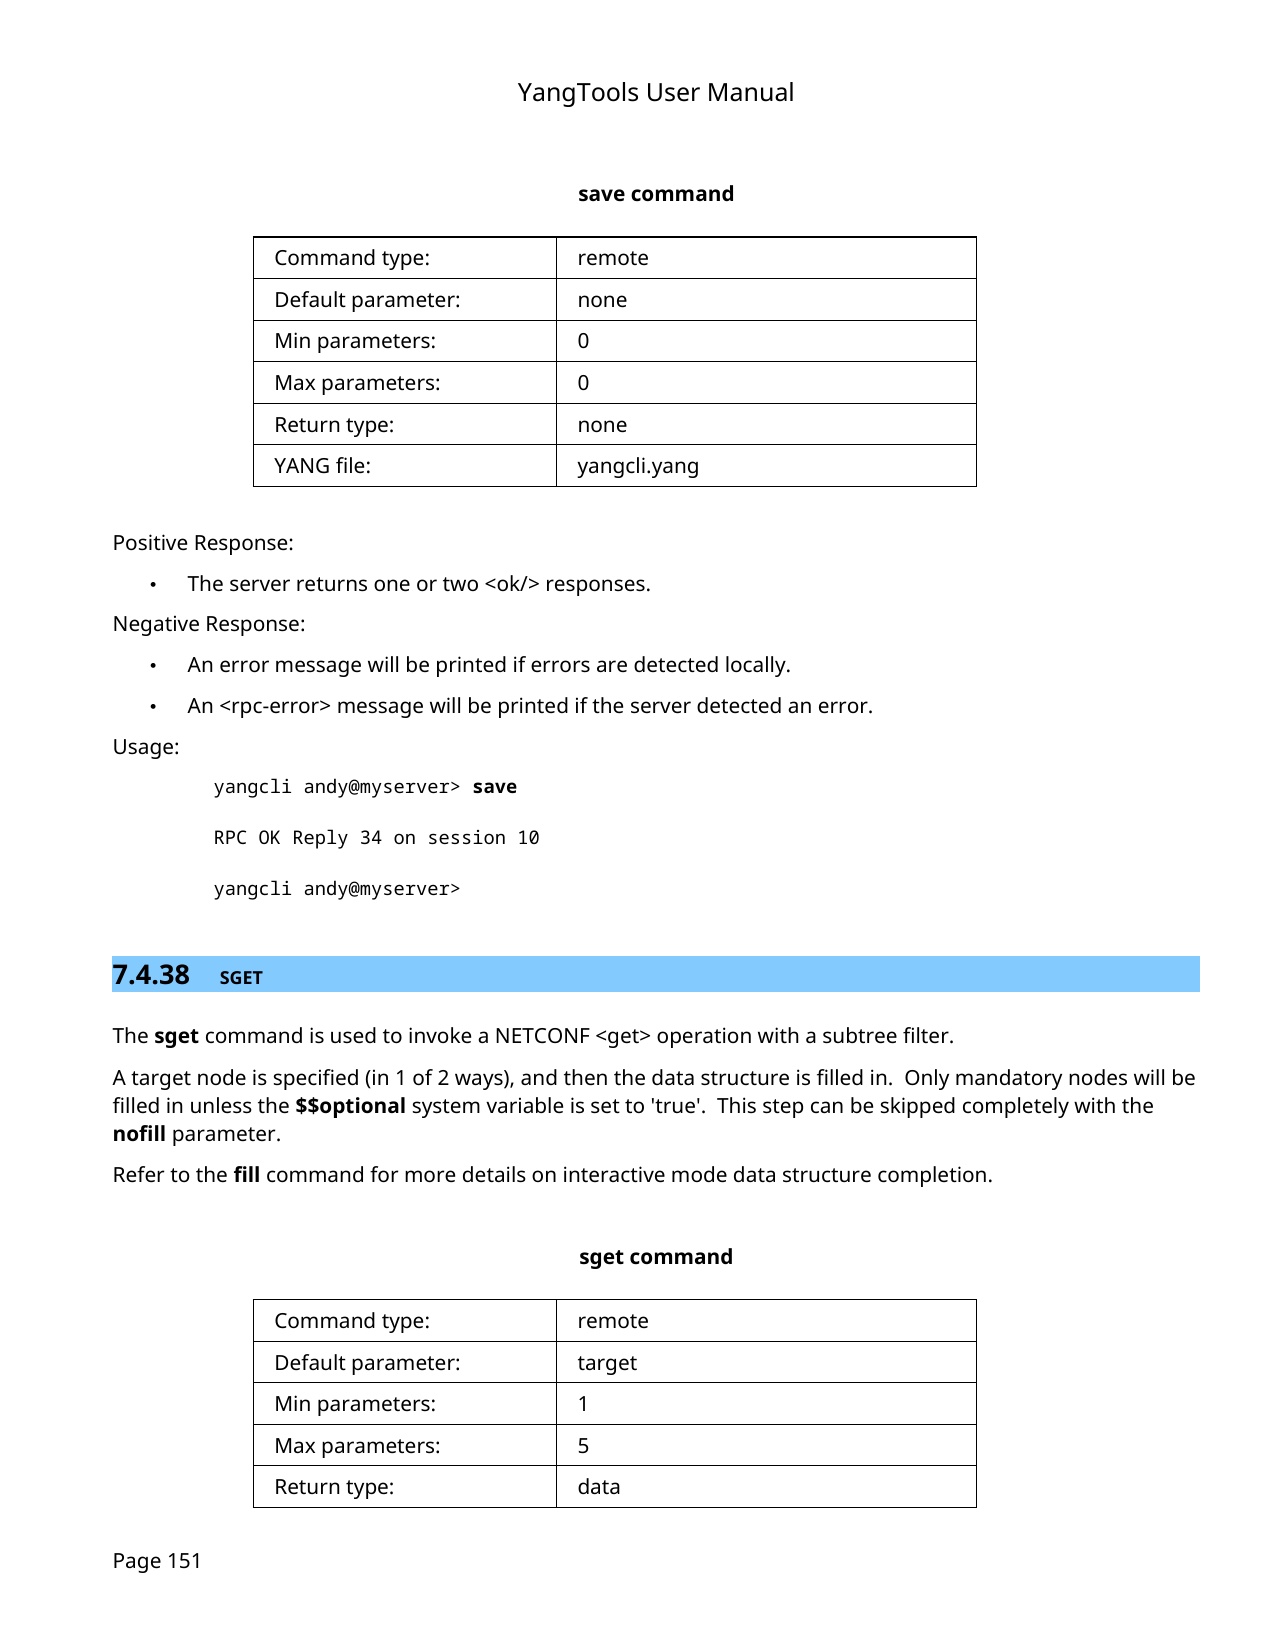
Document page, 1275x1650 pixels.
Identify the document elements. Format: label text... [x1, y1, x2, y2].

text Negative Response: [112, 609, 1200, 638]
list The server returns one or two <ok/> responses. [150, 569, 1200, 597]
table_cell 0 [557, 321, 976, 361]
text Positive Response: [112, 528, 1200, 556]
text A target node is specified (in 1 of 2 ways), and then the data structure is filled in. Only mandatory nodes will be filled in unless the $$optional system variable is set to 'true'. This step can be skipped completely with the nofill parameter. [112, 1063, 1200, 1148]
text The sget command is used to invoke a NETCONF <get> operation with a subtree filter. [112, 1022, 1200, 1050]
table_cell Default parameter: [254, 1342, 556, 1382]
table_header remote [557, 238, 976, 278]
table_cell Min parameters: [254, 1383, 556, 1424]
subtitle sget [112, 956, 1200, 992]
table_cell Max parameters: [254, 1425, 556, 1465]
table_cell none [557, 404, 976, 444]
table_header Command type: [254, 238, 556, 278]
table_cell data [557, 1466, 976, 1507]
text Refer to the fill command for more details on interactive mode data structure completion. [112, 1160, 1200, 1189]
table_cell none [557, 279, 976, 319]
list An error message will be printed if errors are detected locally. [150, 651, 1200, 679]
table_header remote [557, 1300, 976, 1341]
text Usage: [112, 732, 1200, 761]
table_cell Default parameter: [254, 279, 556, 319]
table_cell YANG file: [254, 445, 556, 486]
table_cell yangcli.yang [557, 445, 976, 486]
table_cell Return type: [254, 404, 556, 444]
subtitle save command [127, 179, 1185, 208]
table_cell target [557, 1342, 976, 1382]
table_cell 5 [557, 1425, 976, 1465]
table_cell Min parameters: [254, 321, 556, 361]
table_cell Max parameters: [254, 362, 556, 403]
table_cell Return type: [254, 1466, 556, 1507]
list An <rpc-error> message will be printed if the server detected an error. [150, 691, 1200, 720]
table_cell 1 [557, 1383, 976, 1424]
text yangcli andy@myserver> save RPC OK Reply 34 on session 10 yangcli andy@myserver> [139, 773, 1200, 926]
table_cell 0 [557, 362, 976, 403]
subtitle sget command [127, 1242, 1185, 1271]
table_header Command type: [254, 1300, 556, 1341]
